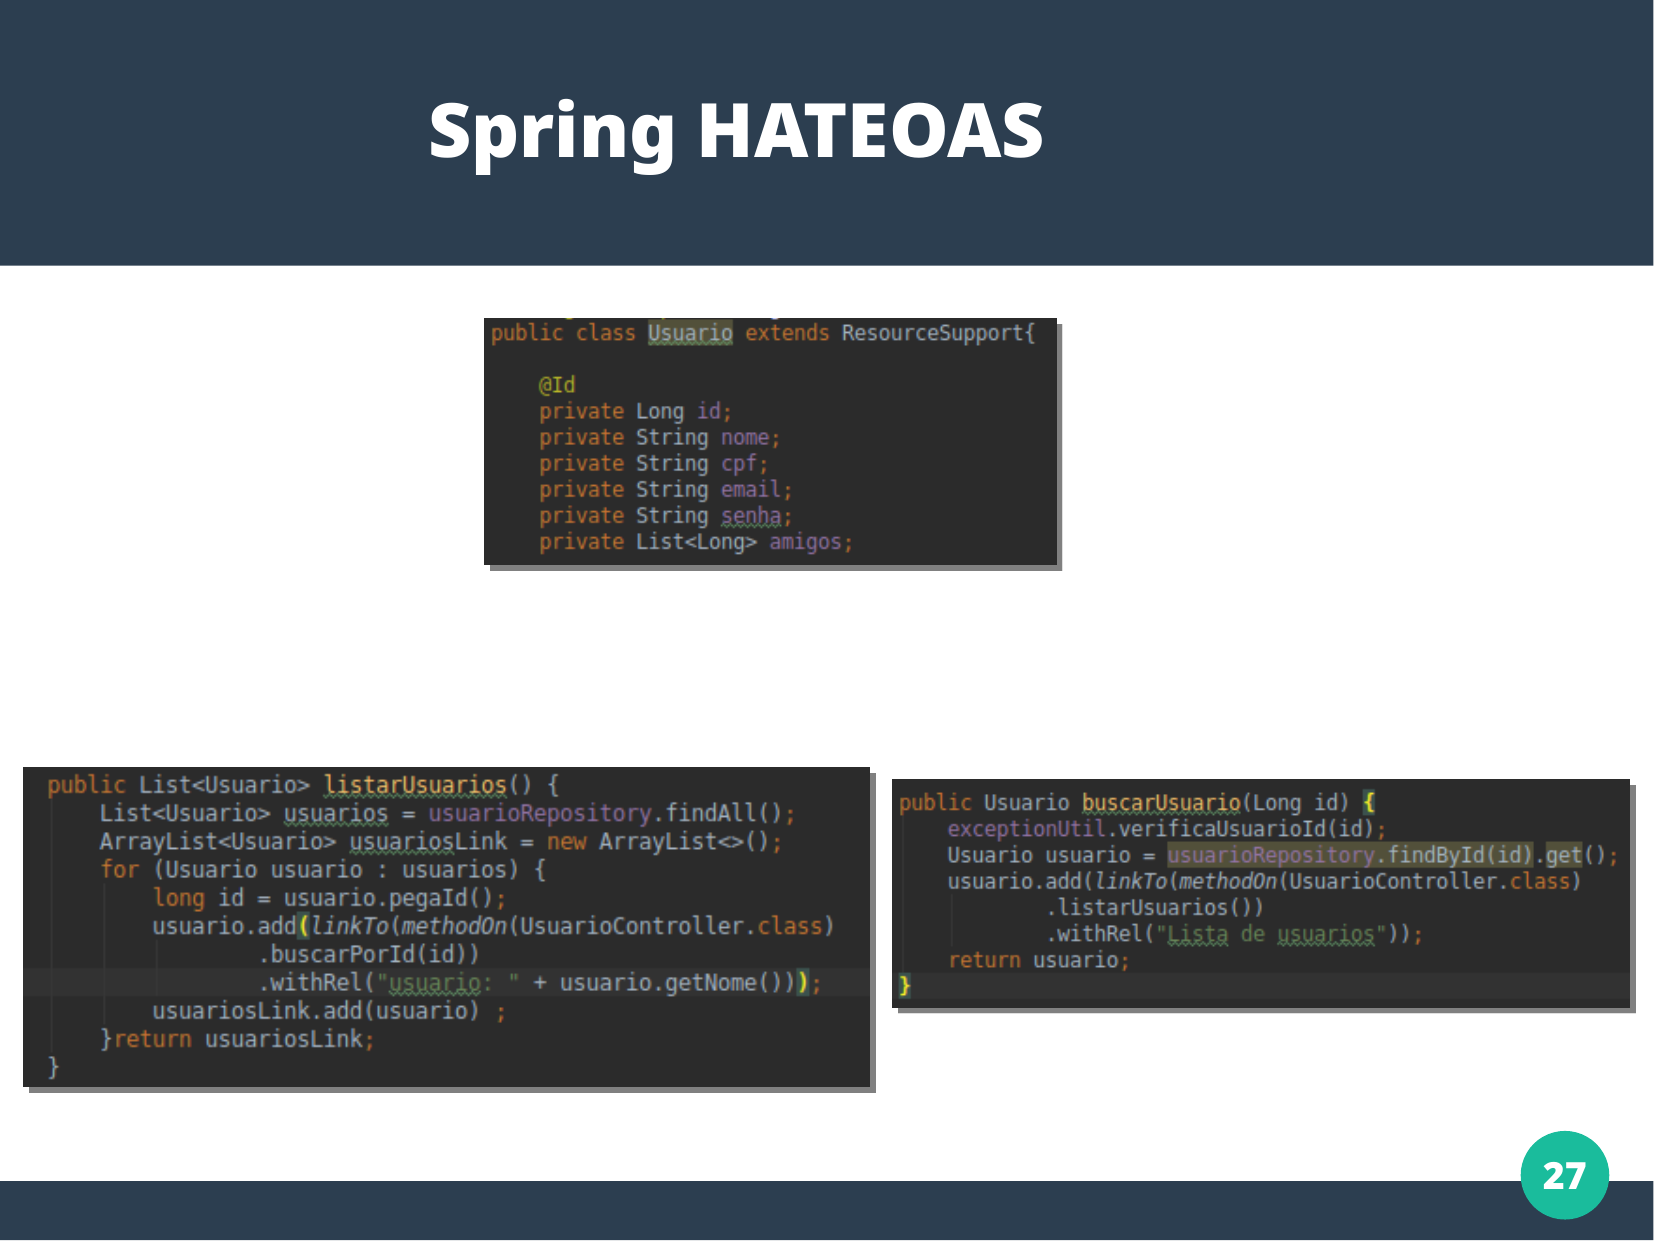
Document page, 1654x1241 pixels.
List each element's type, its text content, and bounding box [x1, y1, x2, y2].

picture [892, 779, 1630, 1008]
title Spring HATEOAS [59, 49, 1595, 207]
picture [484, 318, 1057, 565]
picture [23, 767, 870, 1087]
